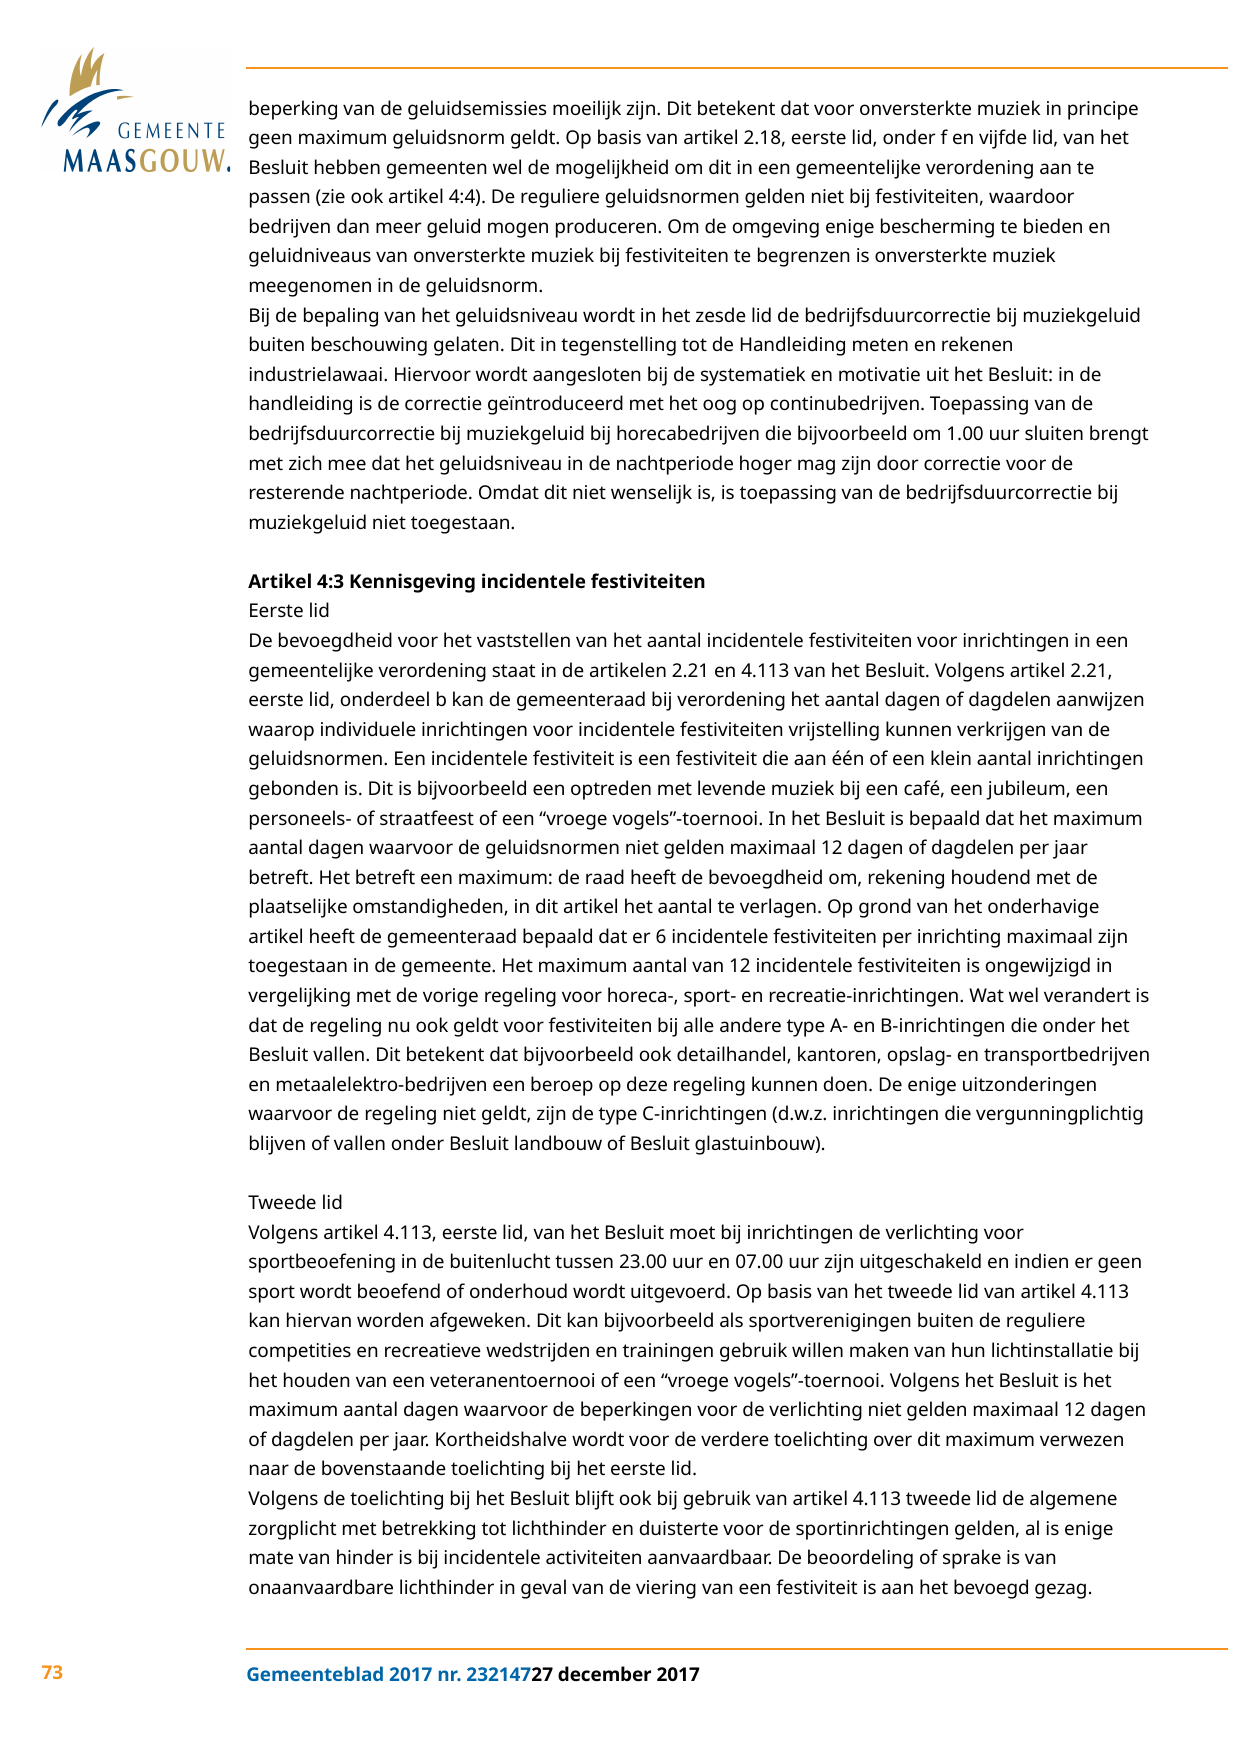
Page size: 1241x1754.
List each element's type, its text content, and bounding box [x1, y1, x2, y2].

text Volgens artikel 4.113, eerste lid, van het Besluit moet bij inrichtingen de verlichting voor sportbeoefening in de buitenlucht tussen 23.00 uur en 07.00 uur zijn uitgeschakeld en indien er geen sport wordt beoefend of onderhoud wordt uitgevoerd. Op basis van het tweede lid van artikel 4.113 kan hiervan worden afgeweken. Dit kan bijvoorbeeld als sportverenigingen buiten de reguliere competities en recreatieve wedstrijden en trainingen gebruik willen maken van hun lichtinstallatie bij het houden van een veteranentoernooi of een “vroege vogels”-toernooi. Volgens het Besluit is het maximum aantal dagen waarvoor de beperkingen voor de verlichting niet gelden maximaal 12 dagen of dagdelen per jaar. Kortheidshalve wordt voor de verdere toelichting over dit maximum verwezen naar de bovenstaande toelichting bij het eerste lid. [248, 1219, 1152, 1481]
text Bij de bepaling van het geluidsniveau wordt in het zesde lid de bedrijfsduurcorrectie bij muziekgeluid buiten beschouwing gelaten. Dit in tegenstelling tot de Handleiding meten en rekenen industrielawaai. Hiervoor wordt aangesloten bij de systematiek en motivatie uit het Besluit: in de handleiding is de correctie geïntroduceerd met het oog op continubedrijven. Toepassing van de bedrijfsduurcorrectie bij muziekgeluid bij horecabedrijven die bijvoorbeeld om 1.00 uur sluiten brengt met zich mee dat het geluidsniveau in de nachtperiode hoger mag zijn door correctie voor de resterende nachtperiode. Omdat dit niet wenselijk is, is toepassing van de bedrijfsduurcorrectie bij muziekgeluid niet toegestaan. [248, 302, 1152, 535]
text Eerste lid [248, 598, 1152, 623]
text De bevoegdheid voor het vaststellen van het aantal incidentele festiviteiten voor inrichtingen in een gemeentelijke verordening staat in de artikelen 2.21 en 4.113 van het Besluit. Volgens artikel 2.21, eerste lid, onderdeel b kan de gemeenteraad bij verordening het aantal dagen of dagdelen aanwijzen waarop individuele inrichtingen voor incidentele festiviteiten vrijstelling kunnen verkrijgen van de geluidsnormen. Een incidentele festiviteit is een festiviteit die aan één of een klein aantal inrichtingen gebonden is. Dit is bijvoorbeeld een optreden met levende muziek bij een café, een jubileum, een personeels- of straatfeest of een “vroege vogels”-toernooi. In het Besluit is bepaald dat het maximum aantal dagen waarvoor de geluidsnormen niet gelden maximaal 12 dagen of dagdelen per jaar betreft. Het betreft een maximum: de raad heeft de bevoegdheid om, rekening houdend met de plaatselijke omstandigheden, in dit artikel het aantal te verlagen. Op grond van het onderhavige artikel heeft de gemeenteraad bepaald dat er 6 incidentele festiviteiten per inrichting maximaal zijn toegestaan in de gemeente. Het maximum aantal van 12 incidentele festiviteiten is ongewijzigd in vergelijking met de vorige regeling voor horeca-, sport- en recreatie-inrichtingen. Wat wel verandert is dat de regeling nu ook geldt voor festiviteiten bij alle andere type A- en B-inrichtingen die onder het Besluit vallen. Dit betekent dat bijvoorbeeld ook detailhandel, kantoren, opslag- en transportbedrijven en metaalelektro-bedrijven een beroep op deze regeling kunnen doen. De enige uitzonderingen waarvoor de regeling niet geldt, zijn de type C-inrichtingen (d.w.z. inrichtingen die vergunningplichtig blijven of vallen onder Besluit landbouw of Besluit glastuinbouw). [248, 627, 1152, 1156]
text beperking van de geluidsemissies moeilijk zijn. Dit betekent dat voor onversterkte muziek in principe geen maximum geluidsnorm geldt. Op basis van artikel 2.18, eerste lid, onder f en vijfde lid, van het Besluit hebben gemeenten wel de mogelijkheid om dit in een gemeentelijke verordening aan te passen (zie ook artikel 4:4). De reguliere geluidsnormen gelden niet bij festiviteiten, waardoor bedrijven dan meer geluid mogen produceren. Om de omgeving enige bescherming te bieden en geluidniveaus van onversterkte muziek bij festiviteiten te begrenzen is onversterkte muziek meegenomen in de geluidsnorm. [248, 95, 1152, 298]
picture [41, 47, 231, 172]
text Tweede lid [248, 1189, 1152, 1215]
text Artikel 4:3 Kennisgeving incidentele festiviteiten [248, 568, 1152, 594]
text Volgens de toelichting bij het Besluit blijft ook bij gebruik van artikel 4.113 tweede lid de algemene zorgplicht met betrekking tot lichthinder en duisterte voor de sportinrichtingen gelden, al is enige mate van hinder is bij incidentele activiteiten aanvaardbaar. De beoordeling of sprake is van onaanvaardbare lichthinder in geval van de viering van een festiviteit is aan het bevoegd gezag. [248, 1485, 1152, 1600]
